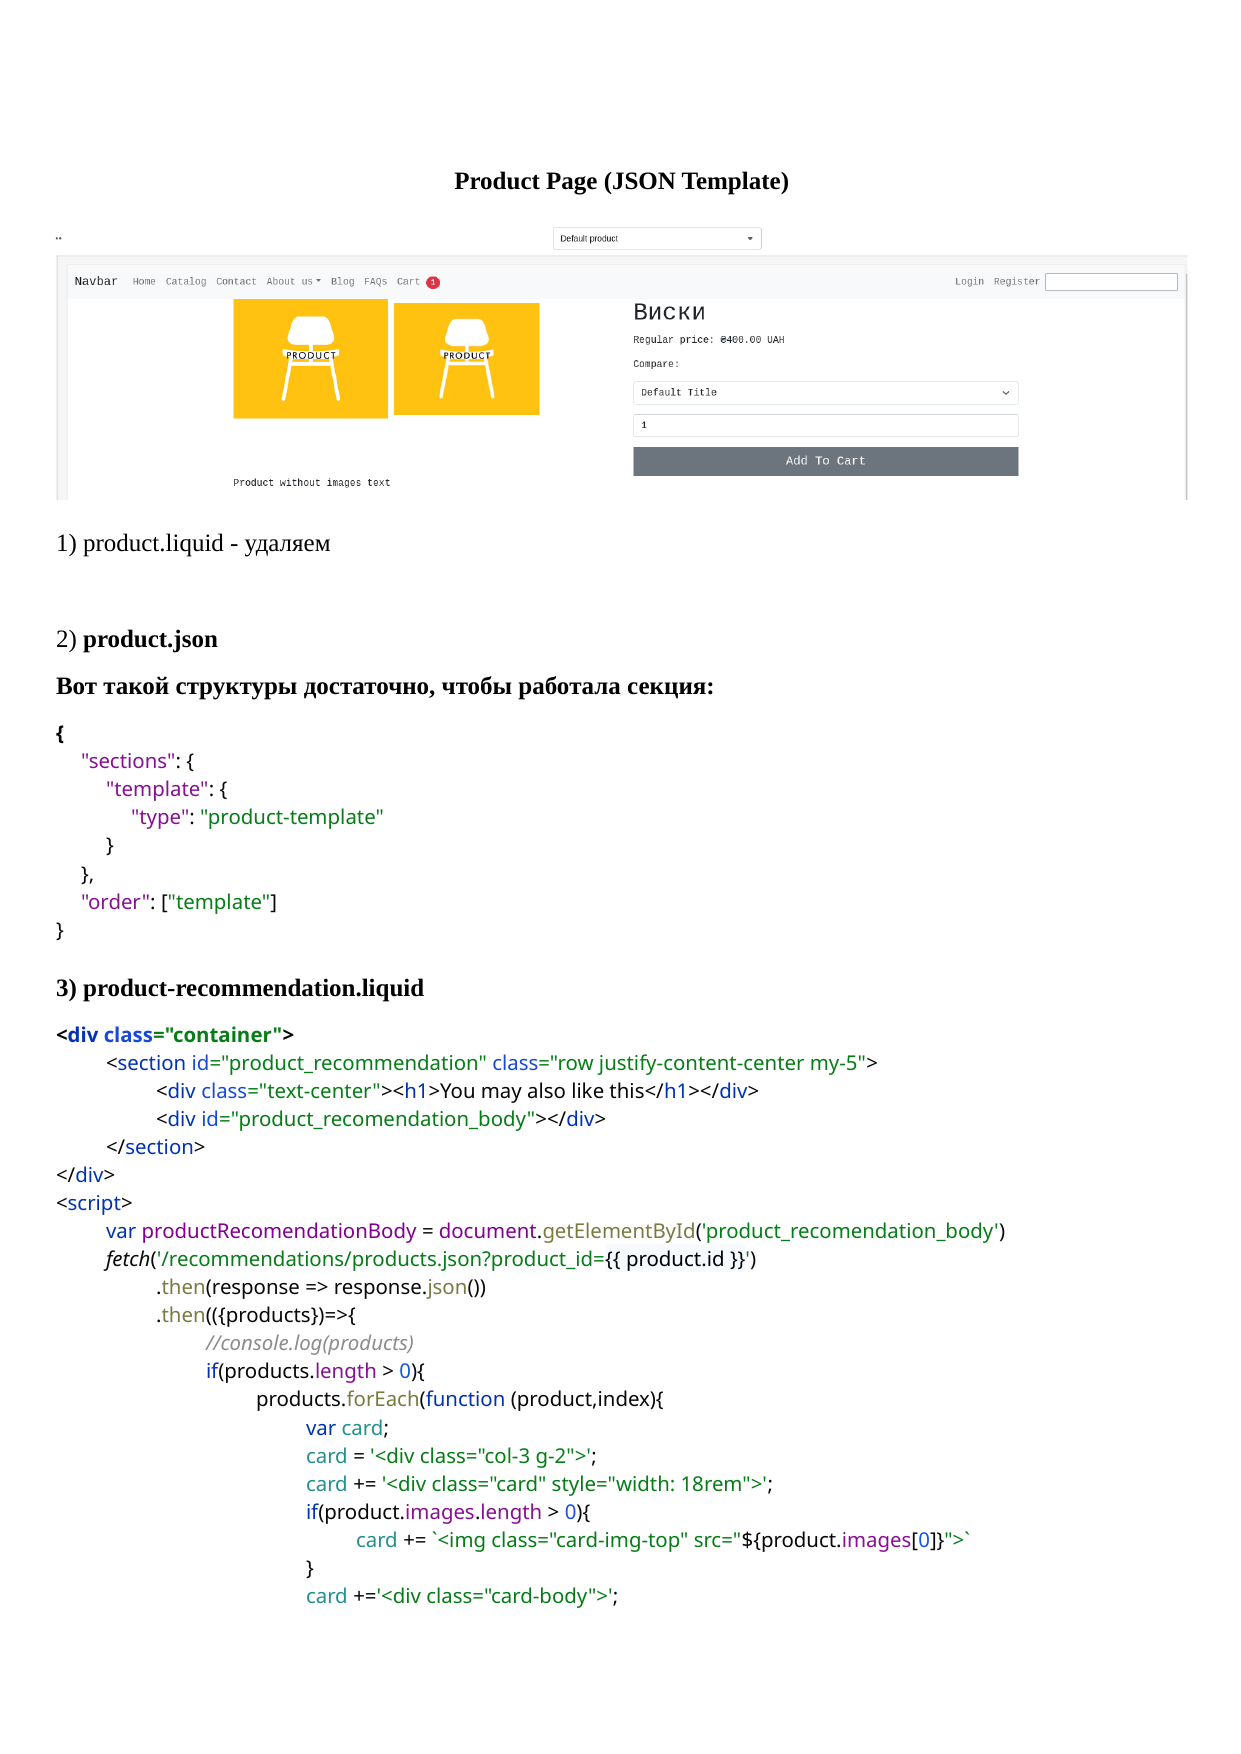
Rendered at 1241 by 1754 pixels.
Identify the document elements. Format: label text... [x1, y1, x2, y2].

text <script> [56, 1188, 1187, 1216]
text //console.log(products) [56, 1329, 1187, 1357]
text "sections": { [56, 747, 1187, 775]
text <div class="container"> [56, 1020, 1187, 1048]
text "template": { [56, 775, 1187, 803]
text if(products.length > 0){ [56, 1357, 1187, 1385]
text card += '<div class="card" style="width: 18rem">'; [56, 1469, 1187, 1497]
text }, [56, 859, 1187, 887]
text "type": "product-template" [56, 803, 1187, 831]
text if(product.images.length > 0){ [56, 1497, 1187, 1526]
text } [56, 915, 1187, 943]
text <section id="product_recommendation" class="row justify-content-center my-5"> [56, 1048, 1187, 1076]
text </section> [56, 1132, 1187, 1161]
text 1) product.liquid - удаляем [56, 528, 1187, 557]
text card += `<img class="card-img-top" src="${product.images[0]}">` [56, 1526, 1187, 1554]
text var card; [56, 1413, 1187, 1441]
picture [55, 223, 1188, 500]
text var productRecomendationBody = document.getElementById('product_recomendation_body') [56, 1216, 1187, 1244]
text .then(({products})=>{ [56, 1301, 1187, 1329]
text .then(response => response.json()) [56, 1272, 1187, 1301]
text <div id="product_recomendation_body"></div> [56, 1104, 1187, 1132]
text 3) product-recommendation.liquid [56, 973, 1187, 1001]
text } [56, 831, 1187, 859]
text Product Page (JSON Template) [56, 166, 1187, 194]
text fetch('/recommendations/products.json?product_id={{ product.id }}') [56, 1244, 1187, 1272]
text </div> [56, 1161, 1187, 1188]
text card +='<div class="card-body">'; [56, 1582, 1187, 1610]
text Вот такой структуры достаточно, чтобы работала секция: [56, 671, 1187, 700]
text <div class="text-center"><h1>You may also like this</h1></div> [56, 1076, 1187, 1104]
text { [56, 719, 1187, 747]
text 2) product.json [56, 624, 1187, 652]
text "order": ["template"] [56, 887, 1187, 915]
text products.forEach(function (product,index){ [56, 1385, 1187, 1413]
text card = '<div class="col-3 g-2">'; [56, 1441, 1187, 1469]
text } [56, 1554, 1187, 1582]
